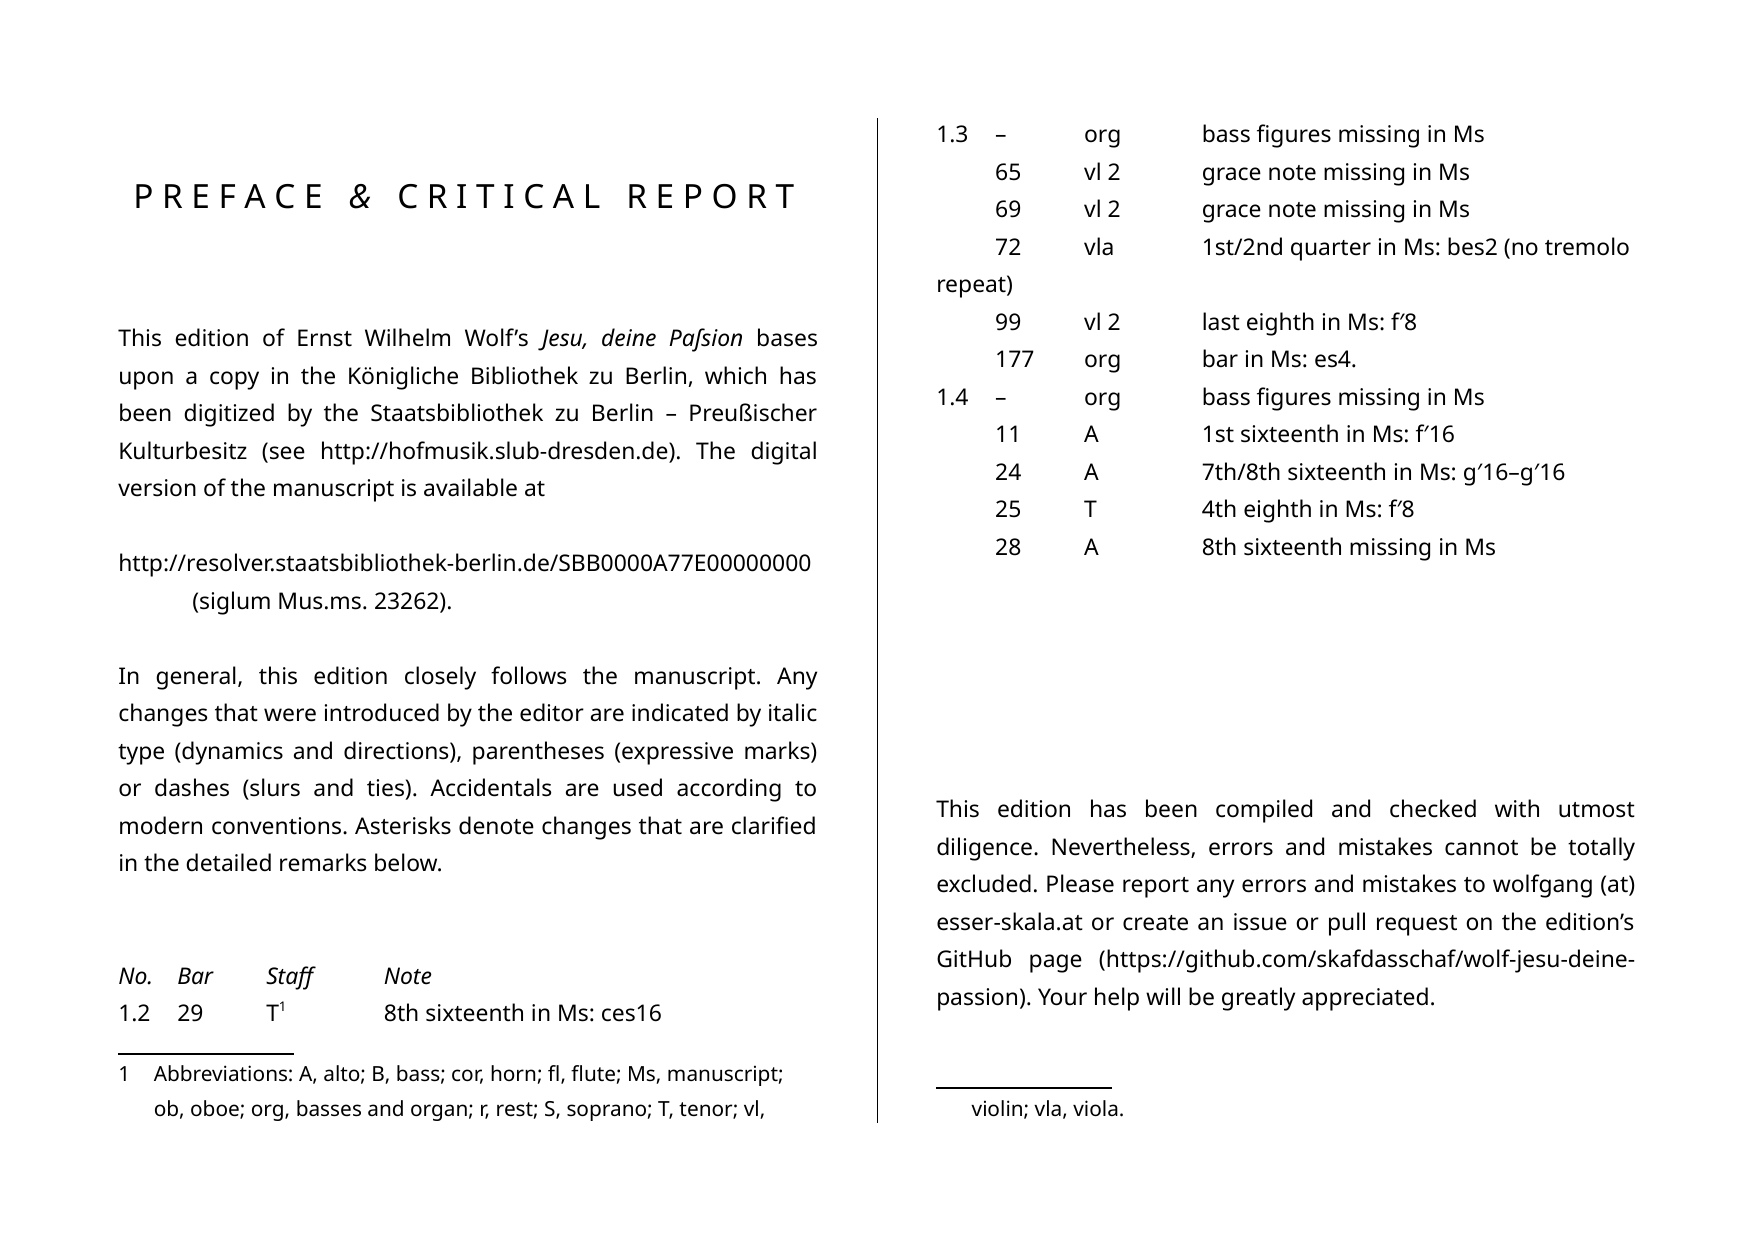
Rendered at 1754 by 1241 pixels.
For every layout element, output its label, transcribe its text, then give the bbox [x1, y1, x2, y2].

text In general, this edition closely follows the manuscript. Any changes that were introduced by the editor are indicated by italic type (dynamics and directions), parentheses (expressive marks) or dashes (slurs and ties). Accidentals are used according to modern conventions. Asterisks denote changes that are clarified in the detailed remarks below. [118, 660, 818, 879]
text No. Bar Staff Note 1.2 29 T 8th sixteenth in Ms: ces16 [118, 960, 818, 1029]
text http://resolver.staatsbibliothek-berlin.de/SBB0000A77E00000000 (siglum Mus.ms. 23262). [118, 510, 818, 616]
text This edition has been compiled and checked with utmost diligence. Nevertheless, errors and mistakes cannot be totally excluded. Please report any errors and mistakes to wolfgang (at) esser-skala.at or create an issue or pull request on the edition’s GitHub page (https://github.com/skafdasschaf/wolf-jesu-deine-passion). Your help will be greatly appreciated. [936, 793, 1636, 1012]
text This edition of Ernst Wilhelm Wolf’s Jesu, deine Paſsion bases upon a copy in the Königliche Bibliothek zu Berlin, which has been digitized by the Staatsbibliothek zu Berlin – Preußischer Kulturbesitz (see http://hofmusik.slub-dresden.de). The digital version of the manuscript is available at [118, 322, 818, 504]
text violin; vla, viola. [936, 1094, 1636, 1122]
text Abbreviations: A, alto; B, bass; cor, horn; fl, flute; Ms, manuscript; ob, oboe; org, basses and organ; r, rest; S, soprano; T, tenor; vl, [118, 1059, 818, 1122]
text 1.3 – org bass figures missing in Ms 65 vl 2 grace note missing in Ms 69 vl 2 grace note missing in Ms 72 vla 1st/2nd quarter in Ms: bes2 (no tremolo repeat) 99 vl 2 last eighth in Ms: f′8 177 org bar in Ms: es4. 1.4 – org bass figures missing in Ms 11 A 1st sixteenth in Ms: f′16 24 A 7th/8th sixteenth in Ms: g′16–g′16 25 T 4th eighth in Ms: f′8 28 A 8th sixteenth missing in Ms [936, 118, 1636, 787]
text P R E F A C E & C R I T I C A L R E P O R T [118, 173, 818, 218]
